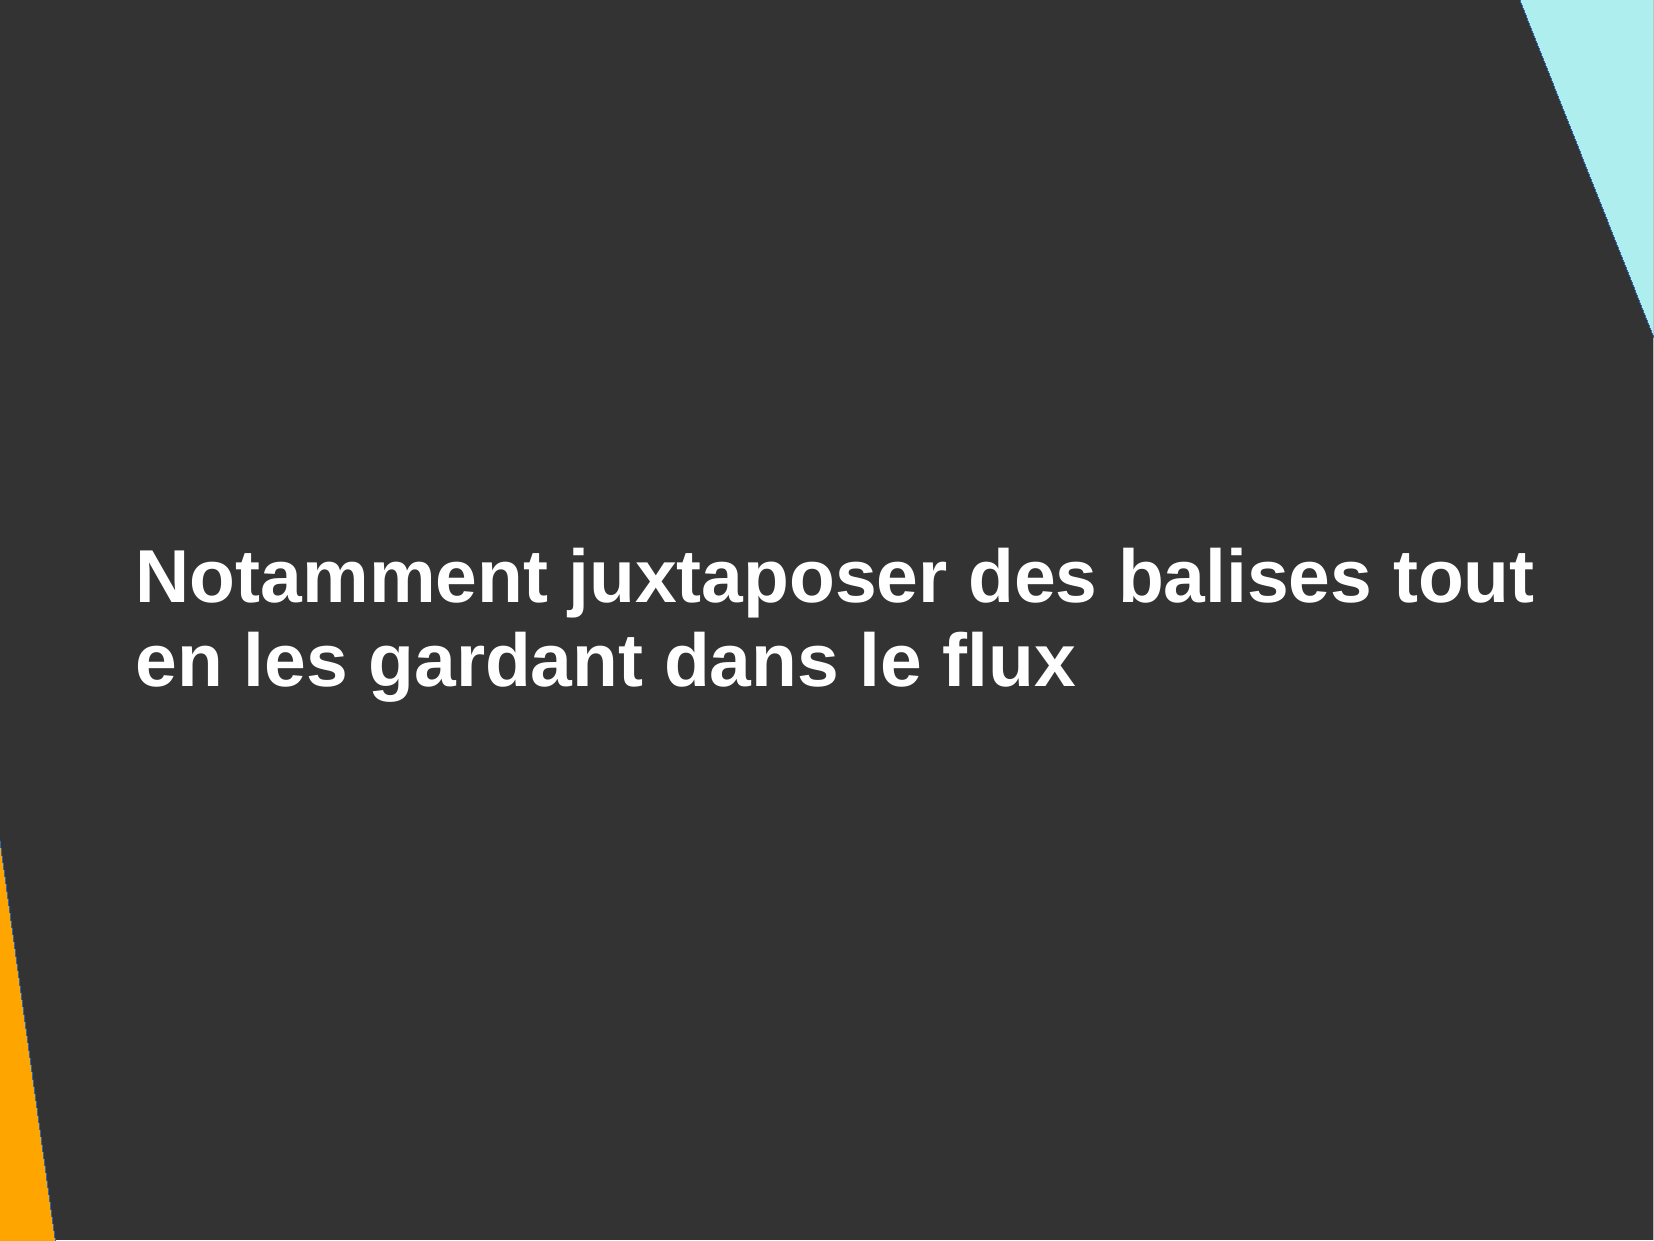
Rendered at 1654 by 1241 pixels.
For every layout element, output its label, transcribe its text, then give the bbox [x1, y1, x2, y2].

text_box [1520, 0, 1654, 338]
list Notamment juxtaposer des balises tout en les gardant dans le flux [64, 534, 1589, 706]
text_box [0, 840, 56, 1241]
